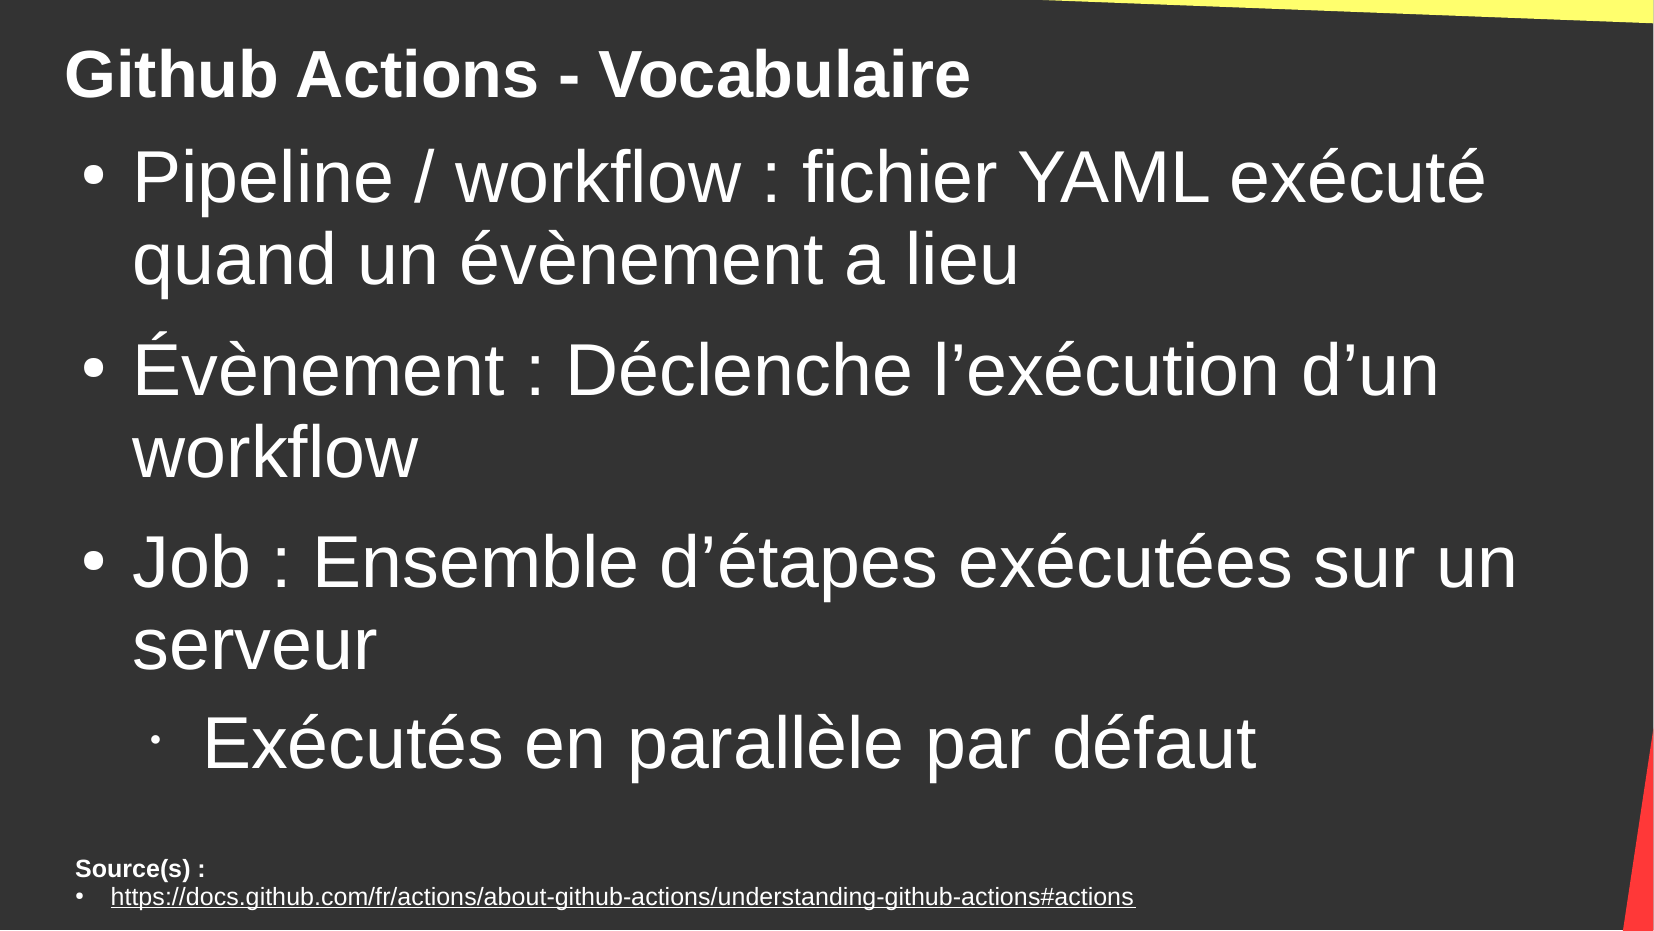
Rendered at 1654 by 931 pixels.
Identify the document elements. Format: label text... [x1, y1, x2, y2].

list Pipeline / workflow : fichier YAML exécuté quand un évènement a lieu Évènement : Déclenche l’exécution d’un workflow Job : Ensemble d’étapes exécutées sur un serveur Exécutés en parallèle par défaut [63, 135, 1542, 792]
text_box Source(s) : https://docs.github.com/fr/actions/about-github-actions/understanding-github-actions#actions [60, 809, 1546, 919]
text_box [1622, 724, 1654, 931]
text_box [1042, 0, 1654, 24]
title Github Actions - Vocabulaire [64, 37, 1105, 119]
